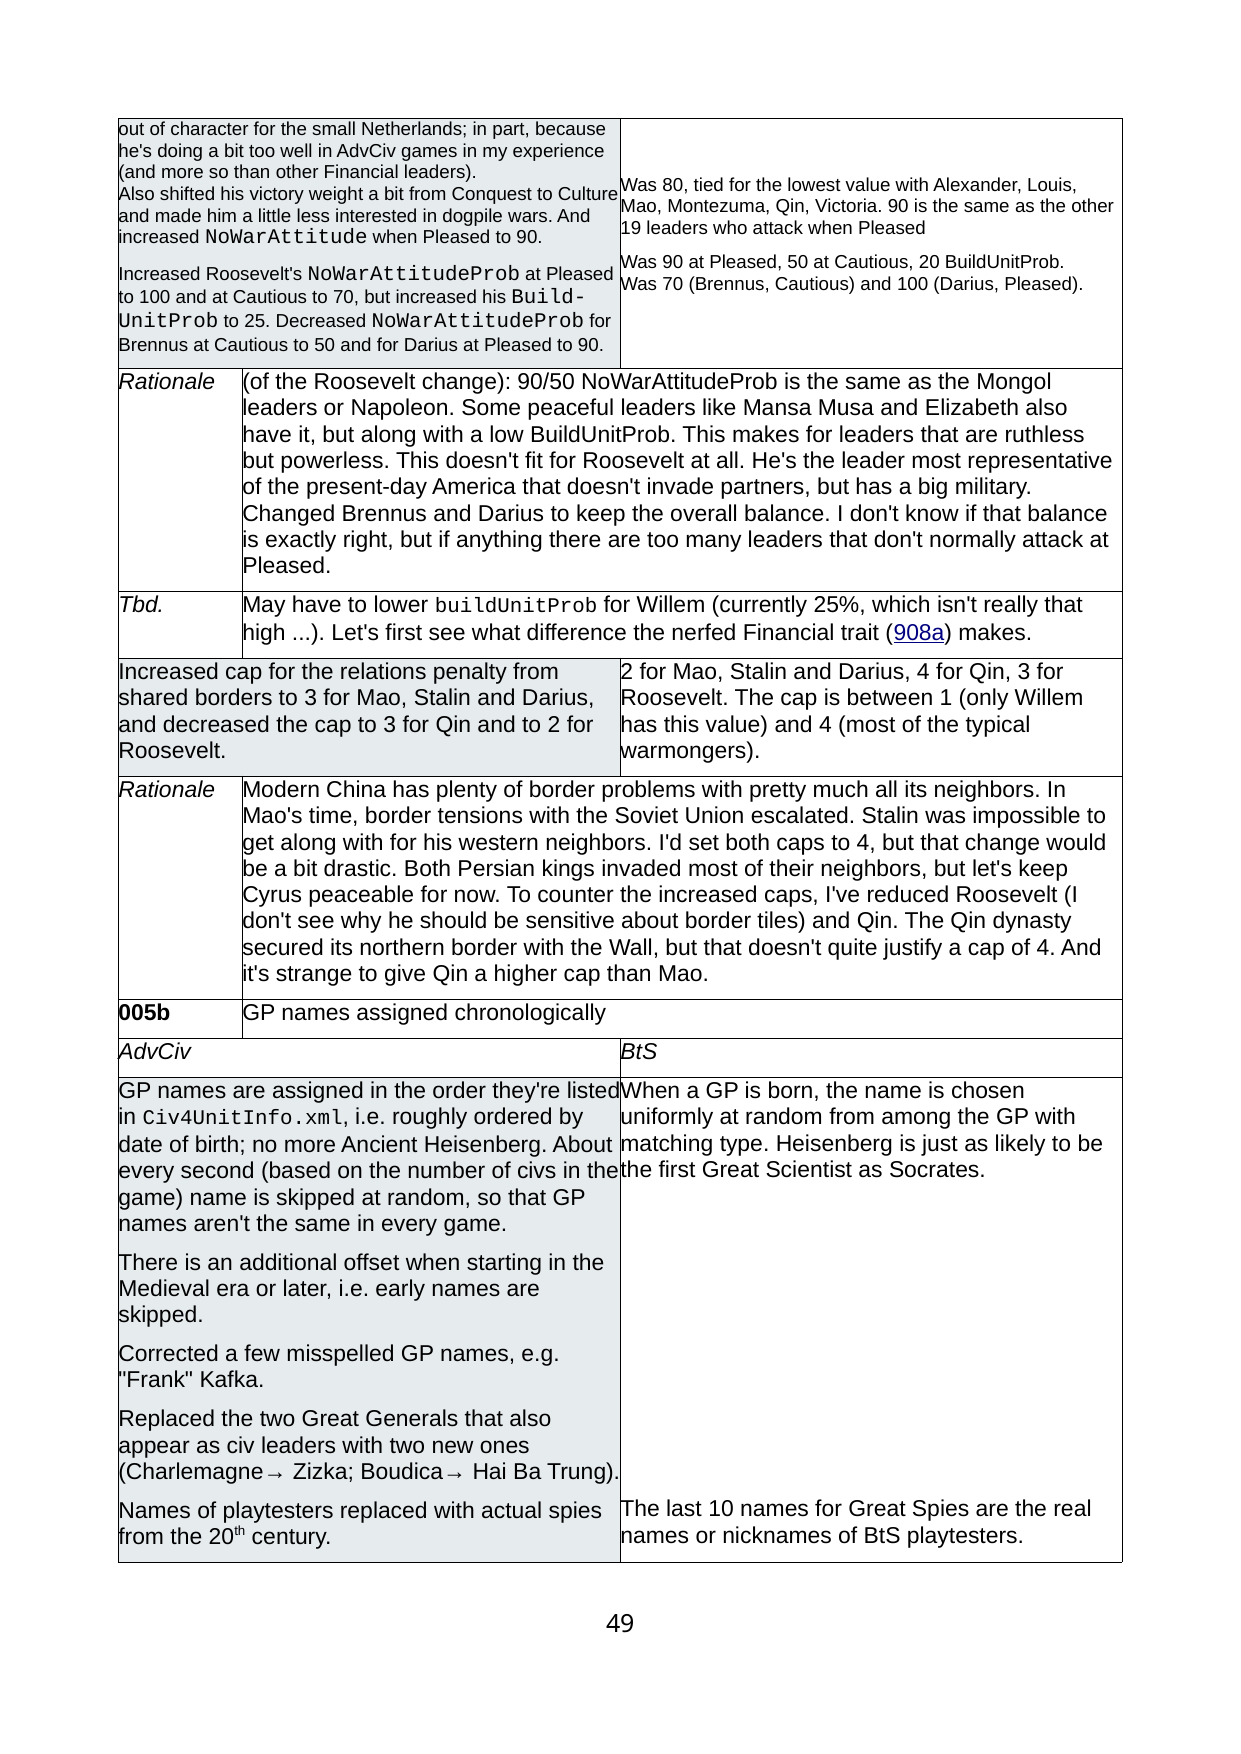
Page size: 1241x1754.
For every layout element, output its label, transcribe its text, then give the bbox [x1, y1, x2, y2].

table_cell Tbd. [119, 592, 242, 658]
table_cell AdvCiv [119, 1039, 620, 1077]
table_cell (of the Roosevelt change): 90/50 NoWarAttitudeProb is the same as the Mongol leaders or Napoleon. Some peaceful leaders like Mansa Musa and Elizabeth also have it, but along with a low BuildUnitProb. This makes for leaders that are ruthless but powerless. This doesn't fit for Roosevelt at all. He's the leader most representative of the present-day America that doesn't invade partners, but has a big military. Changed Brennus and Darius to keep the overall balance. I don't know if that balance is exactly right, but if anything there are too many leaders that don't normally attack at Pleased. [243, 369, 1122, 591]
table_cell Was 80, tied for the lowest value with Alexander, Louis, Mao, Montezuma, Qin, Victoria. 90 is the same as the other 19 leaders who attack when Pleased Was 90 at Pleased, 50 at Cautious, 20 BuildUnitProb. Was 70 (Brennus, Cautious) and 100 (Darius, Pleased). [621, 119, 1122, 368]
table_cell out of character for the small Netherlands; in part, because he's doing a bit too well in AdvCiv games in my experience (and more so than other Financial leaders). Also shifted his victory weight a bit from Conquest to Culture and made him a little less interested in dogpile wars. And increased NoWarAttitude when Pleased to 90. Increased Roosevelt's NoWarAttitudeProb at Pleased to 100 and at Cautious to 70, but increased his Build­UnitProb to 25. Decreased NoWarAttitudeProb for Brennus at Cautious to 50 and for Darius at Pleased to 90. [119, 119, 620, 368]
table_cell When a GP is born, the name is chosen uniformly at random from among the GP with matching type. Heisenberg is just as likely to be the first Great Scientist as Socrates. The last 10 names for Great Spies are the real names or nicknames of BtS playtesters. [621, 1078, 1122, 1562]
table_cell 2 for Mao, Stalin and Darius, 4 for Qin, 3 for Roosevelt. The cap is between 1 (only Willem has this value) and 4 (most of the typical warmongers). [621, 659, 1122, 776]
table_cell BtS [621, 1039, 1122, 1077]
table_cell Modern China has plenty of border problems with pretty much all its neighbors. In Mao's time, border tensions with the Soviet Union escalated. Stalin was impossible to get along with for his western neighbors. I'd set both caps to 4, but that change would be a bit drastic. Both Persian kings invaded most of their neighbors, but let's keep Cyrus peaceable for now. To counter the increased caps, I've reduced Roosevelt (I don't see why he should be sensitive about border tiles) and Qin. The Qin dynasty secured its northern border with the Wall, but that doesn't quite justify a cap of 4. And it's strange to give Qin a higher cap than Mao. [243, 777, 1122, 999]
table_cell GP names are assigned in the order they're listed in Civ4UnitInfo.xml, i.e. roughly ordered by date of birth; no more Ancient Heisenberg. About every second (based on the number of civs in the game) name is skipped at random, so that GP names aren't the same in every game. There is an additional offset when starting in the Medieval era or later, i.e. early names are skipped. Corrected a few misspelled GP names, e.g. "Frank" Kafka. Replaced the two Great Generals that also appear as civ leaders with two new ones (Charlemagne→ Zizka; Boudica→ Hai Ba Trung). Names of playtesters replaced with actual spies from the 20th century. [119, 1078, 620, 1562]
table_cell Rationale [119, 369, 242, 591]
table_cell 005b [119, 1000, 242, 1038]
table_cell May have to lower buildUnitProb for Willem (currently 25%, which isn't really that high ...). Let's first see what difference the nerfed Financial trait (908a) makes. [243, 592, 1122, 658]
table_cell Rationale [119, 777, 242, 999]
table_cell Increased cap for the relations penalty from shared borders to 3 for Mao, Stalin and Darius, and decreased the cap to 3 for Qin and to 2 for Roosevelt. [119, 659, 620, 776]
table_cell GP names assigned chronologically [243, 1000, 1122, 1038]
